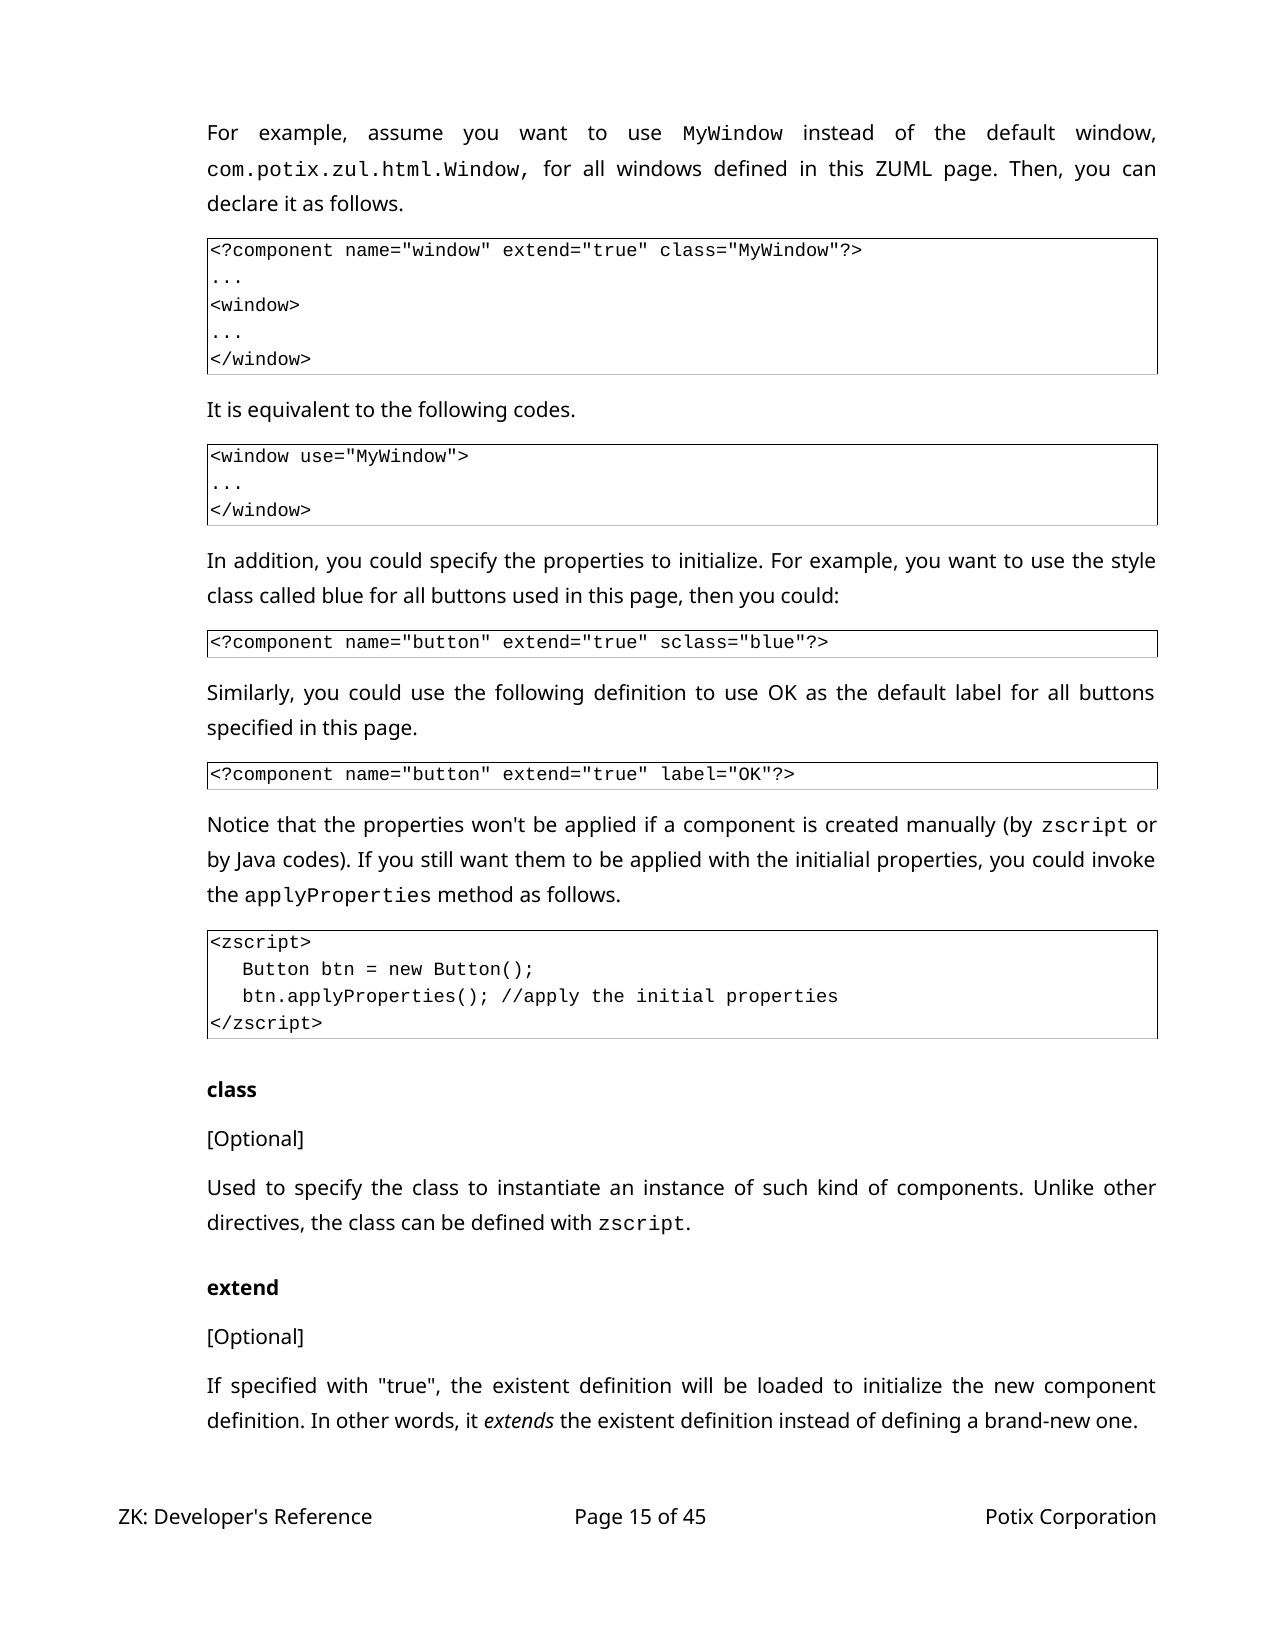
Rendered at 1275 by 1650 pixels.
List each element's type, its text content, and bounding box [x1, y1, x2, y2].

text [Optional] [207, 1322, 1157, 1350]
text </zscript> [208, 1011, 1157, 1038]
text In addition, you could specify the properties to initialize. For example, you want to use the style class called blue for all buttons used in this page, then you could: [207, 546, 1157, 609]
text btn.applyProperties(); //apply the initial properties [208, 984, 1157, 1008]
text Similarly, you could use the following definition to use OK as the default label for all buttons specified in this page. [207, 678, 1157, 741]
text ... [208, 319, 1157, 344]
text It is equivalent to the following codes. [207, 395, 1157, 423]
text Used to specify the class to instantiate an instance of such kind of components. Unlike other directives, the class can be defined with zscript. [207, 1173, 1157, 1237]
text <window use="MyWindow"> [208, 445, 1157, 468]
text <?component name="button" extend="true" label="OK"?> [208, 763, 1157, 789]
text Button btn = new Button(); [208, 957, 1157, 981]
text ... [208, 265, 1157, 289]
text <?component name="window" extend="true" class="MyWindow"?> [208, 239, 1157, 262]
subtitle extend [207, 1273, 1157, 1302]
text </window> [208, 347, 1157, 374]
text <?component name="button" extend="true" sclass="blue"?> [208, 631, 1157, 657]
text [Optional] [207, 1124, 1157, 1152]
text </window> [208, 498, 1157, 525]
text For example, assume you want to use MyWindow instead of the default window, com.potix.zul.html.Window, for all windows defined in this ZUML page. Then, you can declare it as follows. [207, 118, 1157, 217]
subtitle class [207, 1075, 1157, 1103]
text Notice that the properties won't be applied if a component is created manually (by zscript or by Java codes). If you still want them to be applied with the initialial properties, you could invoke the applyProperties method as follows. [207, 810, 1157, 909]
text <window> [208, 292, 1157, 317]
text ... [208, 471, 1157, 495]
text <zscript> [208, 931, 1157, 954]
text If specified with "true", the existent definition will be loaded to initialize the new component definition. In other words, it extends the existent definition instead of defining a brand-new one. [207, 1371, 1157, 1434]
